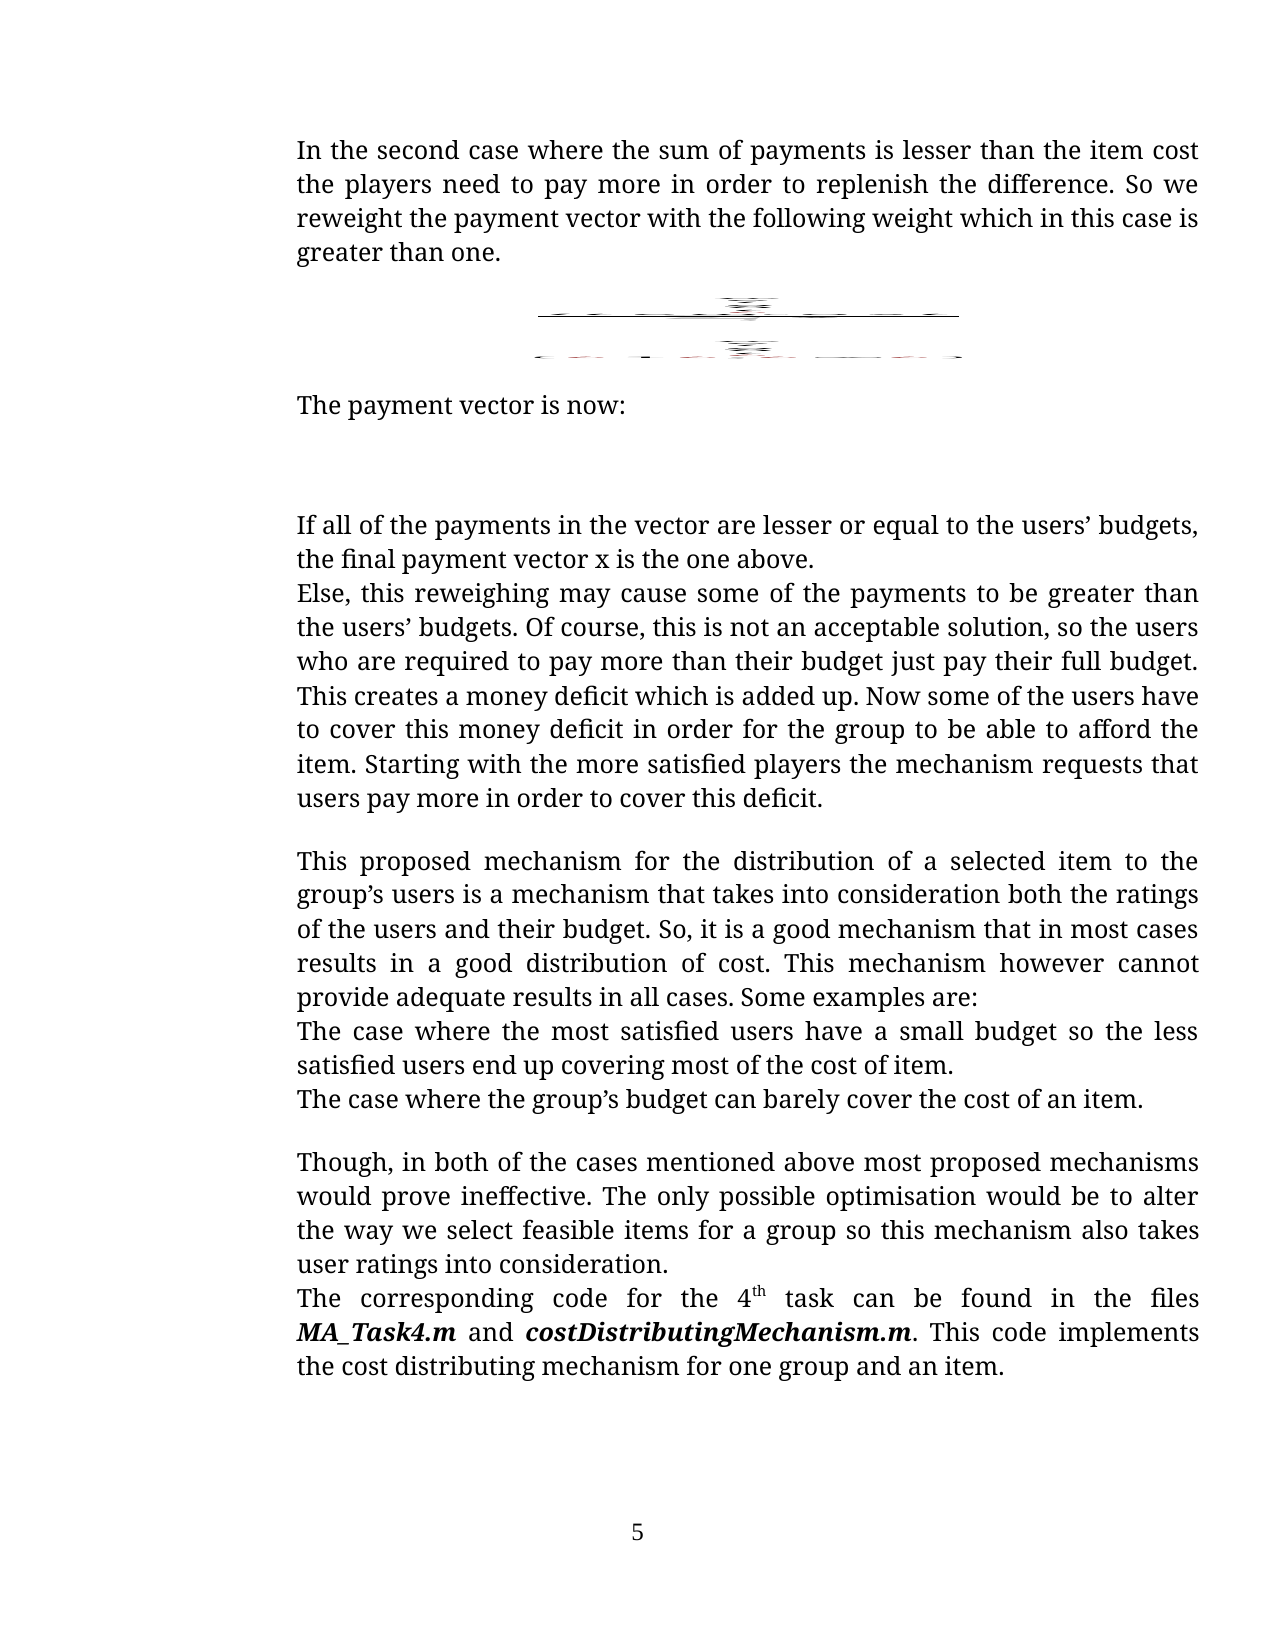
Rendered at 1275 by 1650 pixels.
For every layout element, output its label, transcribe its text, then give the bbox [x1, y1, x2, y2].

text The corresponding code for the 4th task can be found in the files MA_Task4.m and costDistributingMechanism.m. This code implements the cost distributing mechanism for one group and an item. [297, 1281, 1200, 1383]
text In the second case where the sum of payments is lesser than the item cost the players need to pay more in order to replenish the difference. So we reweight the payment vector with the following weight which in this case is greater than one. [296, 132, 1200, 269]
text Though, in both of the cases mentioned above most proposed mechanisms would prove ineffective. The only possible optimisation would be to alter the way we select feasible items for a group so this mechanism also takes user ratings into consideration. [297, 1144, 1200, 1281]
text Else, this reweighing may cause some of the payments to be greater than the users’ budgets. Of course, this is not an acceptable solution, so the users who are required to pay more than their budget just pay their full budget. This creates a money deficit which is added up. Now some of the users have to cover this money deficit in order for the group to be able to afford the item. Starting with the more satisfied players the mechanism requests that users pay more in order to cover this deficit. [297, 576, 1200, 814]
text If all of the payments in the vector are lesser or equal to the users’ budgets, the final payment vector x is the one above. [296, 508, 1200, 576]
text This proposed mechanism for the distribution of a selected item to the group’s users is a mechanism that takes into consideration both the ratings of the users and their budget. So, it is a good mechanism that in most cases results in a good distribution of cost. This mechanism however cannot provide adequate results in all cases. Some examples are: [297, 843, 1200, 1013]
text The case where the most satisfied users have a small budget so the less satisfied users end up covering most of the cost of item. [297, 1013, 1200, 1082]
text The payment vector is now: [297, 387, 1200, 422]
text The case where the group’s budget can barely cover the cost of an item. [297, 1082, 1200, 1116]
